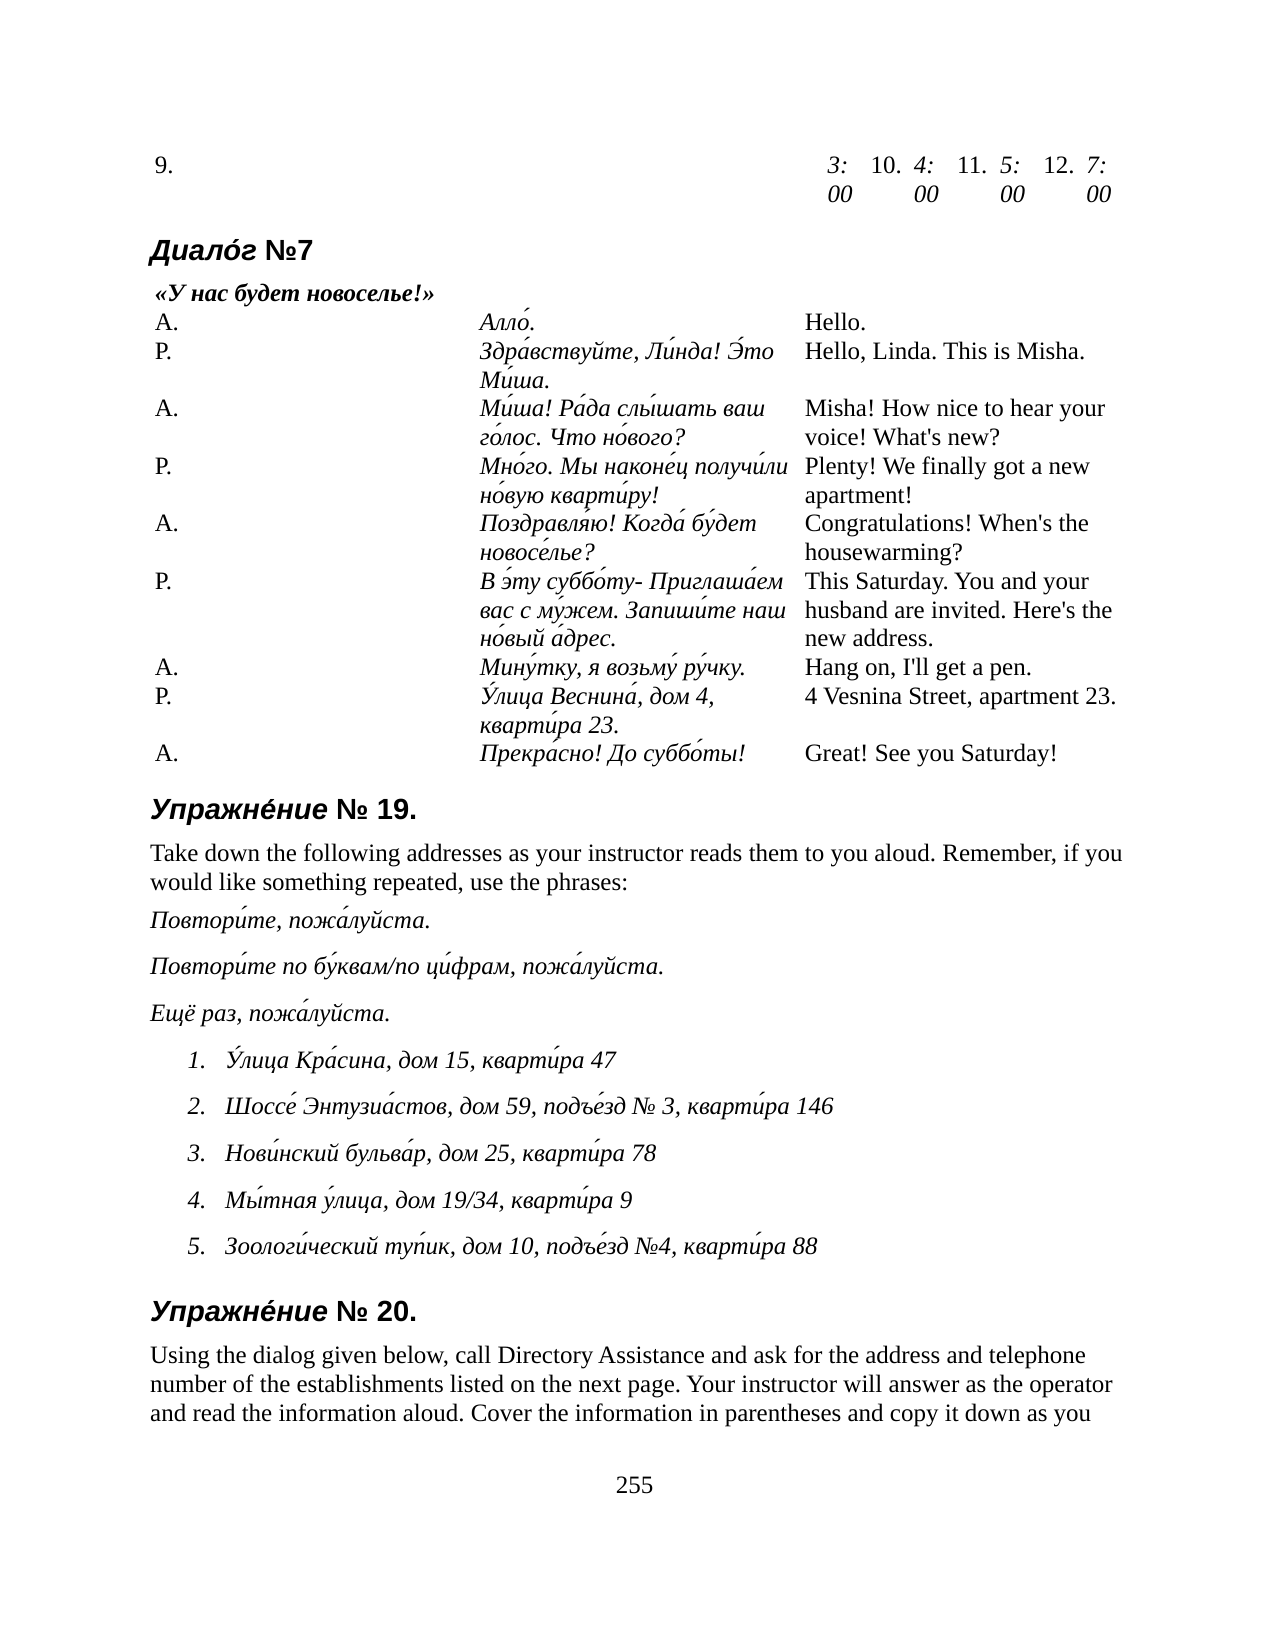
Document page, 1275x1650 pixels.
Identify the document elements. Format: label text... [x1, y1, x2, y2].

table_cell A. [150, 652, 475, 681]
table_cell Здра́вствуйте, Ли́нда! Э́то Ми́ша. [475, 336, 800, 393]
table_cell A. [150, 394, 475, 451]
table_cell 5:00 [995, 150, 1039, 207]
table_cell 4:00 [909, 150, 952, 207]
table_cell Поздравля́ю! Когда́ бу́дет новосе́лье? [475, 509, 800, 566]
table_cell P. [150, 566, 475, 652]
table_cell Алло́. [475, 307, 800, 336]
table_cell 7:00 [1082, 150, 1125, 207]
list Шоссе́ Энтузиа́стов, дом 59, подъе́зд № 3, кварти́ра 146 [187, 1091, 1125, 1120]
table_cell 9. [150, 150, 823, 207]
table_cell 4 Vesnina Street, apartment 23. [800, 681, 1125, 738]
text Using the dialog given below, call Directory Assistance and ask for the address and telephone number of the establishments listed on the next page. Your instructor will answer as the operator and read the information aloud. Cover the information in parentheses and copy it down as you [150, 1340, 1125, 1426]
table_cell Hang on, I'll get a pen. [800, 652, 1125, 681]
table_cell A. [150, 739, 475, 767]
table_cell Plenty! We finally got a new apartment! [800, 451, 1125, 508]
table_cell В э́ту суббо́ту- Приглаша́ем вас с му́жем. Запиши́те наш но́вый а́дрес. [475, 566, 800, 652]
table_cell 12. [1039, 150, 1082, 207]
subtitle Диало́г №7 [150, 232, 1125, 266]
table_cell 10. [866, 150, 909, 207]
list Зоологи́ческий туп́ик, дом 10, подъе́зд №4, кварти́ра 88 [187, 1231, 1125, 1260]
table_cell Hello, Linda. This is Misha. [800, 336, 1125, 393]
table_header [475, 279, 1125, 307]
table_header «У нас будет новоселье!» [150, 279, 475, 307]
table_cell Мно́го. Мы наконе́ц получи́ли но́вую кварти́ру! [475, 451, 800, 508]
table_cell This Saturday. You and your husband are invited. Here's the new address. [800, 566, 1125, 652]
text Повтори́те по бу́квам/по ци́фрам, пожа́луйста. [150, 951, 1125, 980]
table_cell A. [150, 307, 475, 336]
table_cell Мину́тку, я возьму́ ру́чку. [475, 652, 800, 681]
table_cell 3:00 [823, 150, 866, 207]
table_cell Misha! How nice to hear your voice! What's new? [800, 394, 1125, 451]
table_cell P. [150, 336, 475, 393]
list У́лица Кра́сина, дом 15, кварти́ра 47 [187, 1045, 1125, 1073]
table_cell Congratulations! When's the housewarming? [800, 509, 1125, 566]
table_cell P. [150, 451, 475, 508]
table_cell P. [150, 681, 475, 738]
table_cell 11. [952, 150, 995, 207]
subtitle Упражне́ние № 19. [150, 792, 1125, 826]
table_cell У́лица Веснина́, дом 4, кварти́ра 23. [475, 681, 800, 738]
text Ещё раз, пожа́луйста. [150, 998, 1125, 1027]
list Нови́нский бульва́р, дом 25, кварти́ра 78 [187, 1138, 1125, 1167]
list Мы́тная у́лица, дом 19/34, кварти́ра 9 [187, 1185, 1125, 1213]
table_cell Hello. [800, 307, 1125, 336]
subtitle Упражне́ние № 20. [150, 1294, 1125, 1328]
text Повтори́те, пожа́луйста. [150, 905, 1125, 933]
table_cell Прекра́сно! До суббо́ты! [475, 739, 800, 767]
table_cell A. [150, 509, 475, 566]
text Take down the following addresses as your instructor reads them to you aloud. Remember, if you would like something repeated, use the phrases: [150, 838, 1125, 896]
table_cell Ми́ша! Ра́да слы́шать ваш го́лос. Что но́вого? [475, 394, 800, 451]
table_cell Great! See you Saturday! [800, 739, 1125, 767]
